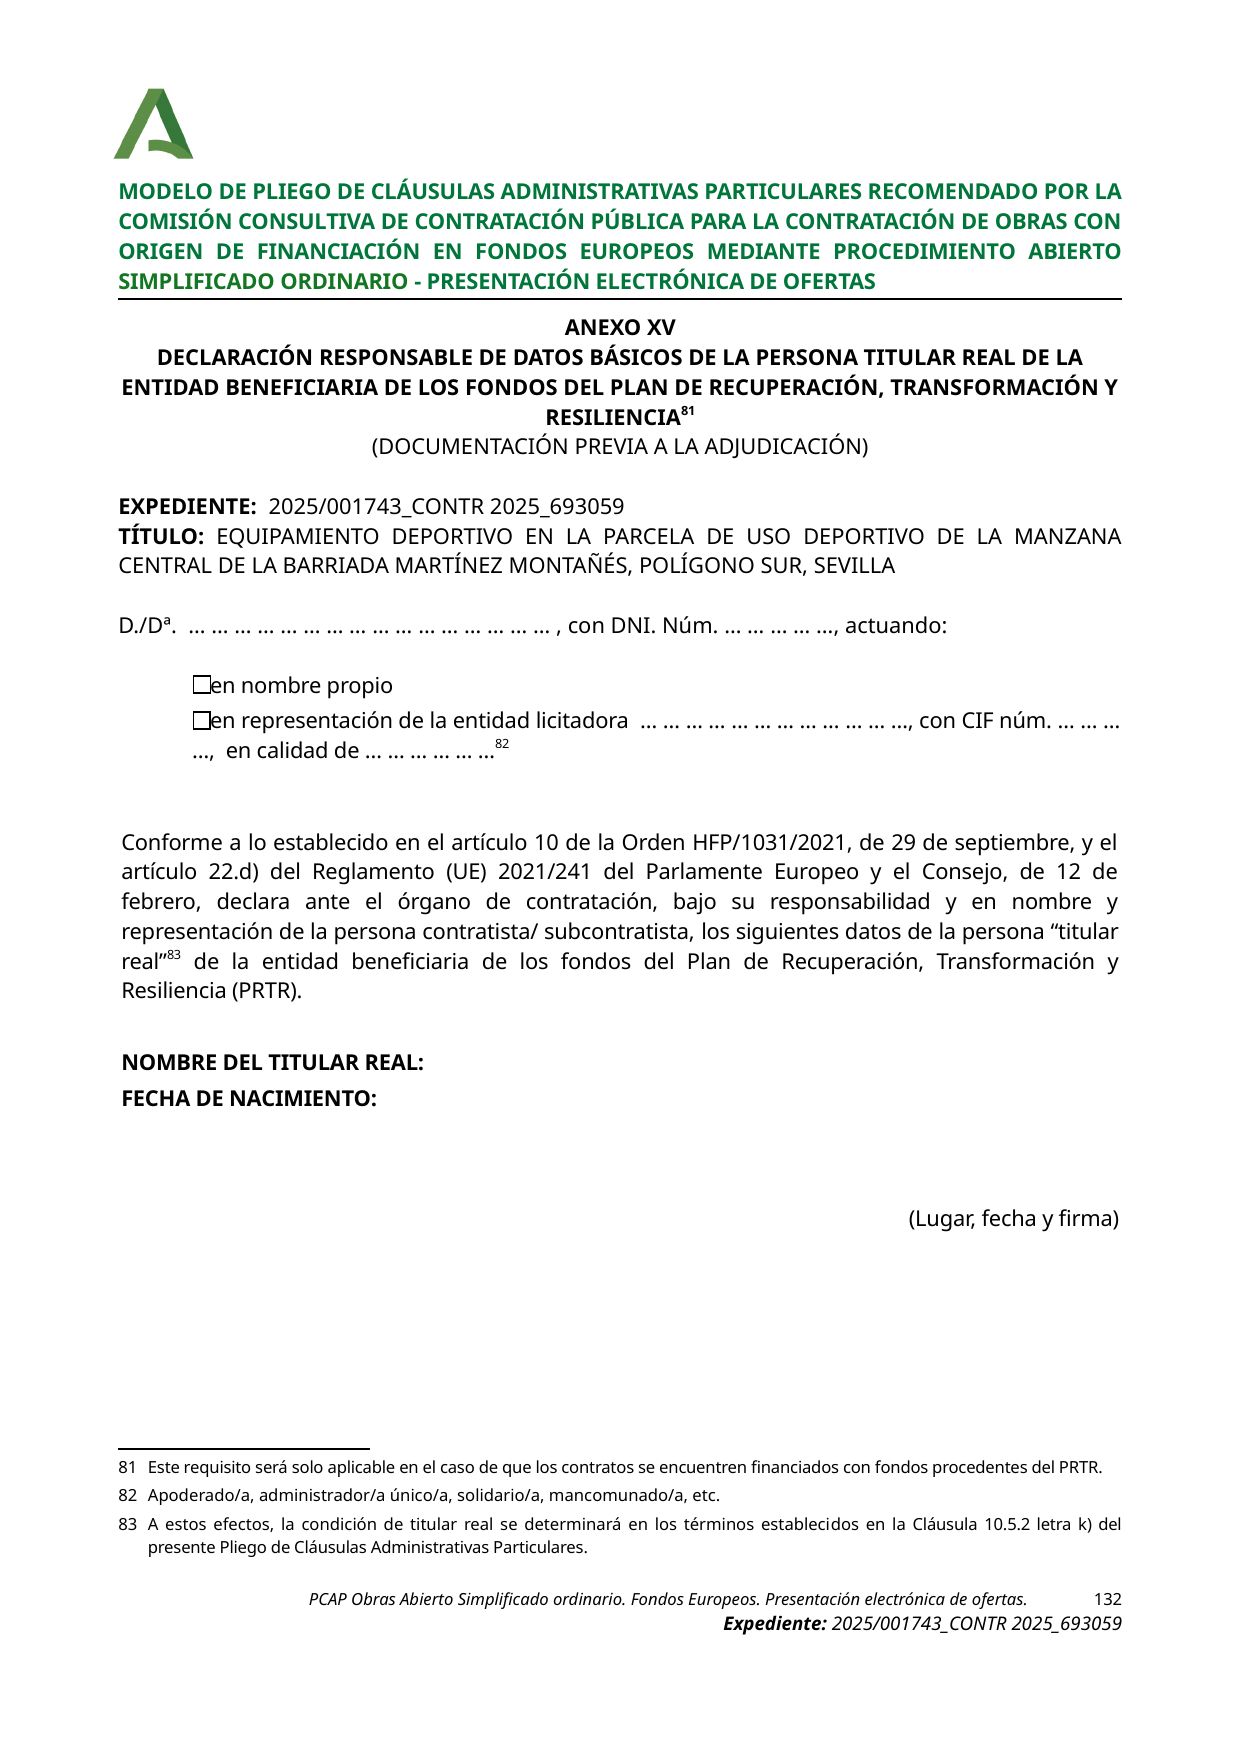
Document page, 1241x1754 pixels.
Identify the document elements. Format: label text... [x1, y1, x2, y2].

text Este requisito será solo aplicable en el caso de que los contratos se encuentren financiados con fondos procedentes del PRTR. [118, 1455, 1122, 1478]
text en representación de la entidad licitadora … … … … … … … … … … … …, con CIF núm. … … … …, en calidad de … … … … … … [192, 706, 1122, 765]
text DECLARACIÓN RESPONSABLE DE DATOS BÁSICOS DE LA PERSONA TITULAR REAL DE LA ENTIDAD BENEFICIARIA DE LOS FONDOS DEL PLAN DE RECUPERACIÓN, TRANSFORMACIÓN Y RESILIENCIA [118, 342, 1122, 431]
text FECHA DE NACIMIENTO: [118, 1080, 1122, 1113]
text en nombre propio [192, 670, 1122, 699]
text Apoderado/a, administrador/a único/a, solidario/a, mancomunado/a, etc. [118, 1484, 1122, 1507]
text NOMBRE DEL TITULAR REAL: [118, 1044, 1122, 1077]
text ANEXO XV [118, 312, 1122, 342]
text EXPEDIENTE: 2025/001743_CONTR 2025_693059 [118, 491, 1122, 521]
text A estos efectos, la condición de titular real se determinará en los términos establecidos en la Cláusula 10.5.2 letra k) del presente Pliego de Cláusulas Administrativas Particulares. [118, 1513, 1122, 1558]
text (DOCUMENTACIÓN PREVIA A LA ADJUDICACIÓN) [118, 431, 1122, 461]
text Conforme a lo establecido en el artículo 10 de la Orden HFP/1031/2021, de 29 de septiembre, y el artículo 22.d) del Reglamento (UE) 2021/241 del Parlamente Europeo y el Consejo, de 12 de febrero, declara ante el órgano de contratación, bajo su responsabilidad y en nombre y representación de la persona contratista/ subcontratista, los siguientes datos de la persona “titular real” de la entidad beneficiaria de los fondos del Plan de Recuperación, Transformación y Resiliencia (PRTR). [118, 824, 1122, 1005]
text TÍTULO: EQUIPAMIENTO DEPORTIVO EN LA PARCELA DE USO DEPORTIVO DE LA MANZANA CENTRAL DE LA BARRIADA MARTÍNEZ MONTAÑÉS, POLÍGONO SUR, SEVILLA [118, 521, 1122, 580]
text MODELO DE PLIEGO DE CLÁUSULAS ADMINISTRATIVAS PARTICULARES RECOMENDADO POR LA COMISIÓN CONSULTIVA DE CONTRATACIÓN PÚBLICA PARA LA CONTRATACIÓN DE OBRAS CON ORIGEN DE FINANCIACIÓN EN FONDOS EUROPEOS MEDIANTE PROCEDIMIENTO ABIERTO SIMPLIFICADO ORDINARIO - PRESENTACIÓN ELECTRÓNICA DE OFERTAS [118, 176, 1122, 298]
picture [109, 84, 198, 163]
text (Lugar, fecha y firma) [118, 1200, 1122, 1233]
text D./Dª. … … … … … … … … … … … … … … … … , con DNI. Núm. … … … … …, actuando: [118, 610, 1122, 640]
